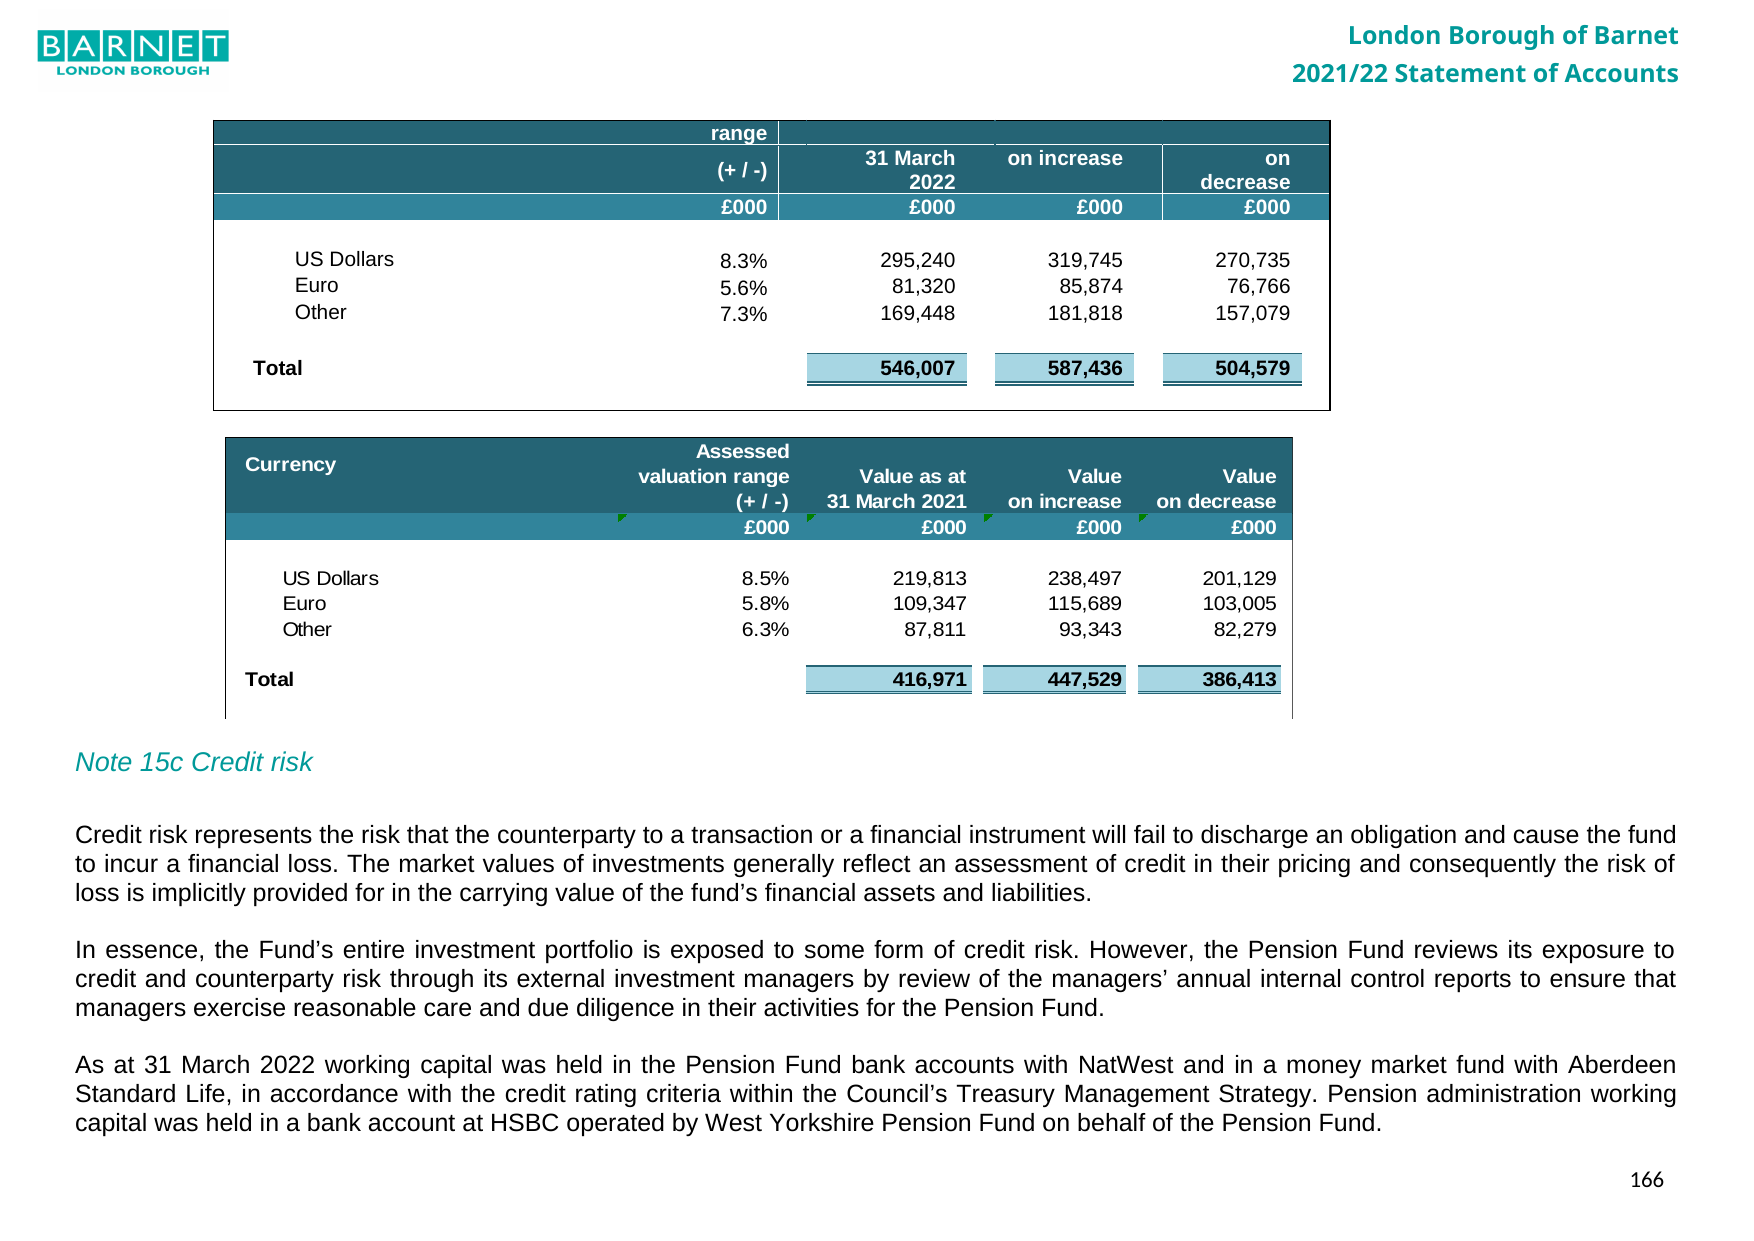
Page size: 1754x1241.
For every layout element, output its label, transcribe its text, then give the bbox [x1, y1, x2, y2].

table_cell [1302, 353, 1329, 381]
table_cell on increase [995, 145, 1134, 193]
table_cell [995, 326, 1134, 353]
table_header [967, 121, 994, 144]
table_header [996, 121, 1134, 144]
table_cell 504,579 [1163, 354, 1302, 381]
table_cell [967, 247, 995, 273]
table_cell [1302, 300, 1329, 326]
table_cell [1134, 326, 1162, 353]
table_cell [779, 194, 807, 220]
table_cell [1302, 194, 1329, 220]
table_cell [214, 145, 242, 193]
table_cell [967, 273, 995, 300]
table_cell [214, 194, 242, 220]
table_cell [242, 145, 606, 193]
table_header [1134, 121, 1162, 144]
table_cell 319,745 [995, 247, 1134, 273]
table_cell US Dollars [242, 247, 606, 273]
table_header [242, 121, 606, 144]
table_cell 157,079 [1163, 300, 1302, 326]
table_cell [779, 273, 807, 300]
table_cell [1134, 300, 1162, 326]
table_cell [1163, 220, 1302, 247]
table_cell [1302, 326, 1329, 353]
table_cell [967, 300, 995, 326]
table_cell [967, 381, 995, 409]
table_cell [606, 220, 778, 247]
subtitle Note 15c Credit risk [75, 746, 1679, 777]
table_cell Euro [242, 273, 606, 300]
table_cell 81,320 [807, 273, 967, 300]
table_cell £000 [606, 194, 778, 220]
table_cell [967, 326, 995, 353]
table_cell [214, 381, 242, 409]
table_cell £000 [807, 194, 967, 220]
table_cell [779, 381, 807, 409]
table_cell [1134, 220, 1162, 247]
table_cell [214, 220, 242, 247]
table_cell [1302, 220, 1329, 247]
table_cell Total [242, 353, 606, 381]
table_cell on decrease [1163, 145, 1302, 193]
table_cell 270,735 [1163, 247, 1302, 273]
table_header [779, 121, 806, 144]
table_cell 546,007 [807, 354, 967, 381]
table_cell [1134, 194, 1162, 220]
table_cell 7.3% [606, 300, 778, 326]
table_cell [1163, 326, 1302, 353]
table_cell 5.6% [606, 273, 778, 300]
table_cell [779, 326, 807, 353]
table_cell [214, 353, 242, 381]
table_cell [967, 194, 995, 220]
table_cell [1134, 145, 1162, 193]
table_cell [1134, 273, 1162, 300]
table_cell [967, 145, 995, 193]
table_cell £000 [1163, 194, 1302, 220]
table_header [1163, 121, 1302, 144]
table_cell [606, 353, 778, 381]
table_header [214, 121, 242, 144]
table_cell [1134, 353, 1162, 381]
table_cell [779, 145, 807, 193]
table_cell [242, 381, 606, 409]
table_header [1302, 121, 1329, 144]
text Credit risk represents the risk that the counterparty to a transaction or a financial instrument will fail to discharge an obligation and cause the fund to incur a financial loss. The market values of investments generally reflect an assessment of credit in their pricing and consequently the risk of loss is implicitly provided for in the carrying value of the fund’s financial assets and liabilities. [75, 820, 1679, 907]
table_header range [606, 121, 778, 144]
table_cell [1302, 381, 1329, 409]
table_cell [807, 326, 967, 353]
table_cell [779, 353, 807, 381]
table_cell Other [242, 300, 606, 326]
table_cell 181,818 [995, 300, 1134, 326]
table_cell [967, 220, 995, 247]
table_cell [214, 300, 242, 326]
table_cell [1134, 381, 1162, 409]
table_cell [995, 220, 1134, 247]
table_cell [1163, 386, 1302, 409]
table_cell [779, 247, 807, 273]
table_cell [214, 326, 242, 353]
table_cell [967, 353, 995, 381]
table_cell [807, 386, 967, 409]
table_cell [779, 300, 807, 326]
table_cell 85,874 [995, 273, 1134, 300]
table_cell [779, 220, 807, 247]
table_cell [214, 247, 242, 273]
table_cell [1302, 145, 1329, 193]
table_cell [1302, 247, 1329, 273]
table_cell [807, 220, 967, 247]
table_cell £000 [995, 194, 1134, 220]
table_cell [606, 326, 778, 353]
table_cell [242, 220, 606, 247]
table_cell [1134, 247, 1162, 273]
table_cell [995, 386, 1134, 409]
table_cell 587,436 [995, 354, 1134, 381]
text In essence, the Fund’s entire investment portfolio is exposed to some form of credit risk. However, the Pension Fund reviews its exposure to credit and counterparty risk through its external investment managers by review of the managers’ annual internal control reports to ensure that managers exercise reasonable care and due diligence in their activities for the Pension Fund. [75, 935, 1679, 1022]
table_cell [242, 194, 606, 220]
table_cell [1302, 273, 1329, 300]
text As at 31 March 2022 working capital was held in the Pension Fund bank accounts with NatWest and in a money market fund with Aberdeen Standard Life, in accordance with the credit rating criteria within the Council’s Treasury Management Strategy. Pension administration working capital was held in a bank account at HSBC operated by West Yorkshire Pension Fund on behalf of the Pension Fund. [75, 1050, 1679, 1137]
table_cell [606, 381, 778, 409]
table_cell 76,766 [1163, 273, 1302, 300]
table_cell 295,240 [807, 247, 967, 273]
table_cell [214, 273, 242, 300]
table_cell (+ / -) [606, 146, 778, 193]
table_cell 8.3% [606, 247, 778, 273]
table_cell 169,448 [807, 300, 967, 326]
table_cell 31 March 2022 [807, 146, 967, 193]
table_header [807, 121, 967, 144]
table_cell [242, 326, 606, 353]
